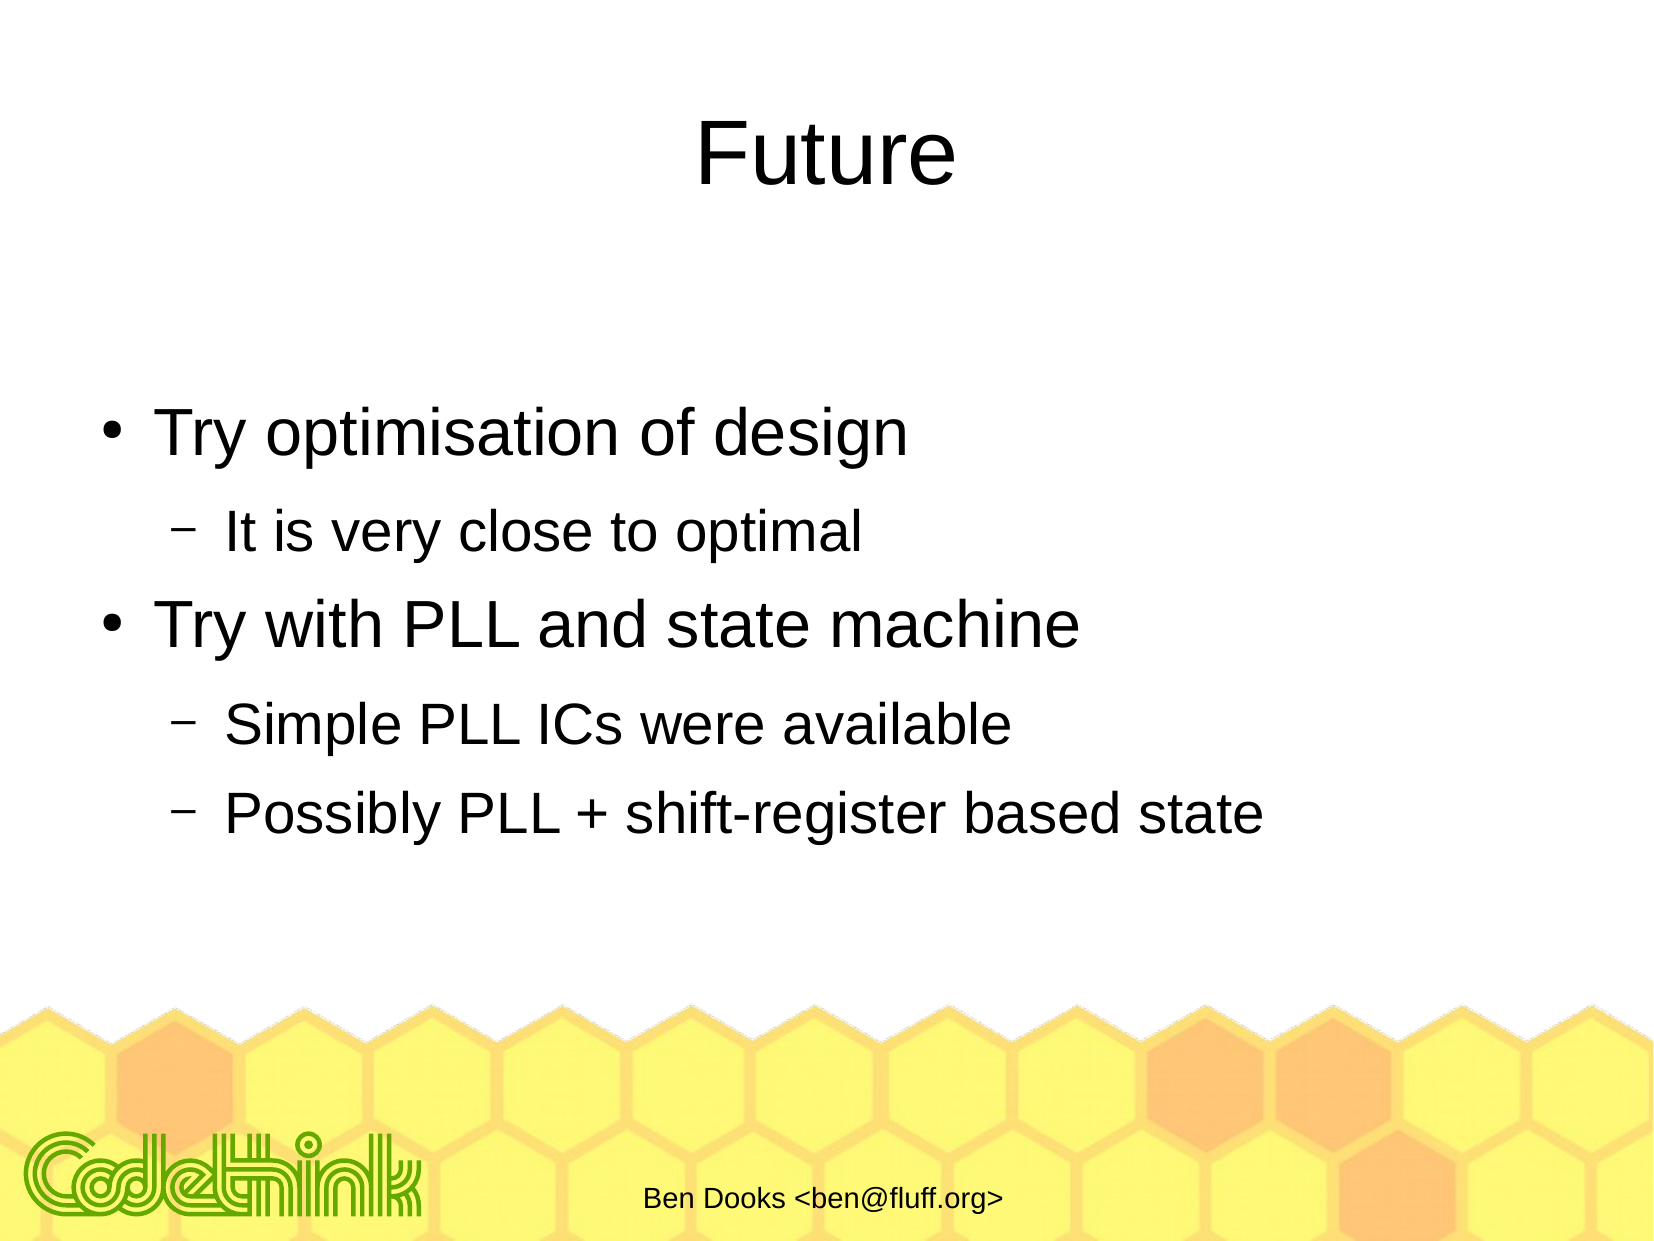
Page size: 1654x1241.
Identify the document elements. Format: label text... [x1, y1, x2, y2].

title Future [82, 49, 1571, 257]
picture [0, 1001, 1654, 1241]
list Try optimisation of design It is very close to optimal Try with PLL and state machine Simple PLL ICs were available Possibly PLL + shift-register based state [82, 290, 1571, 1010]
